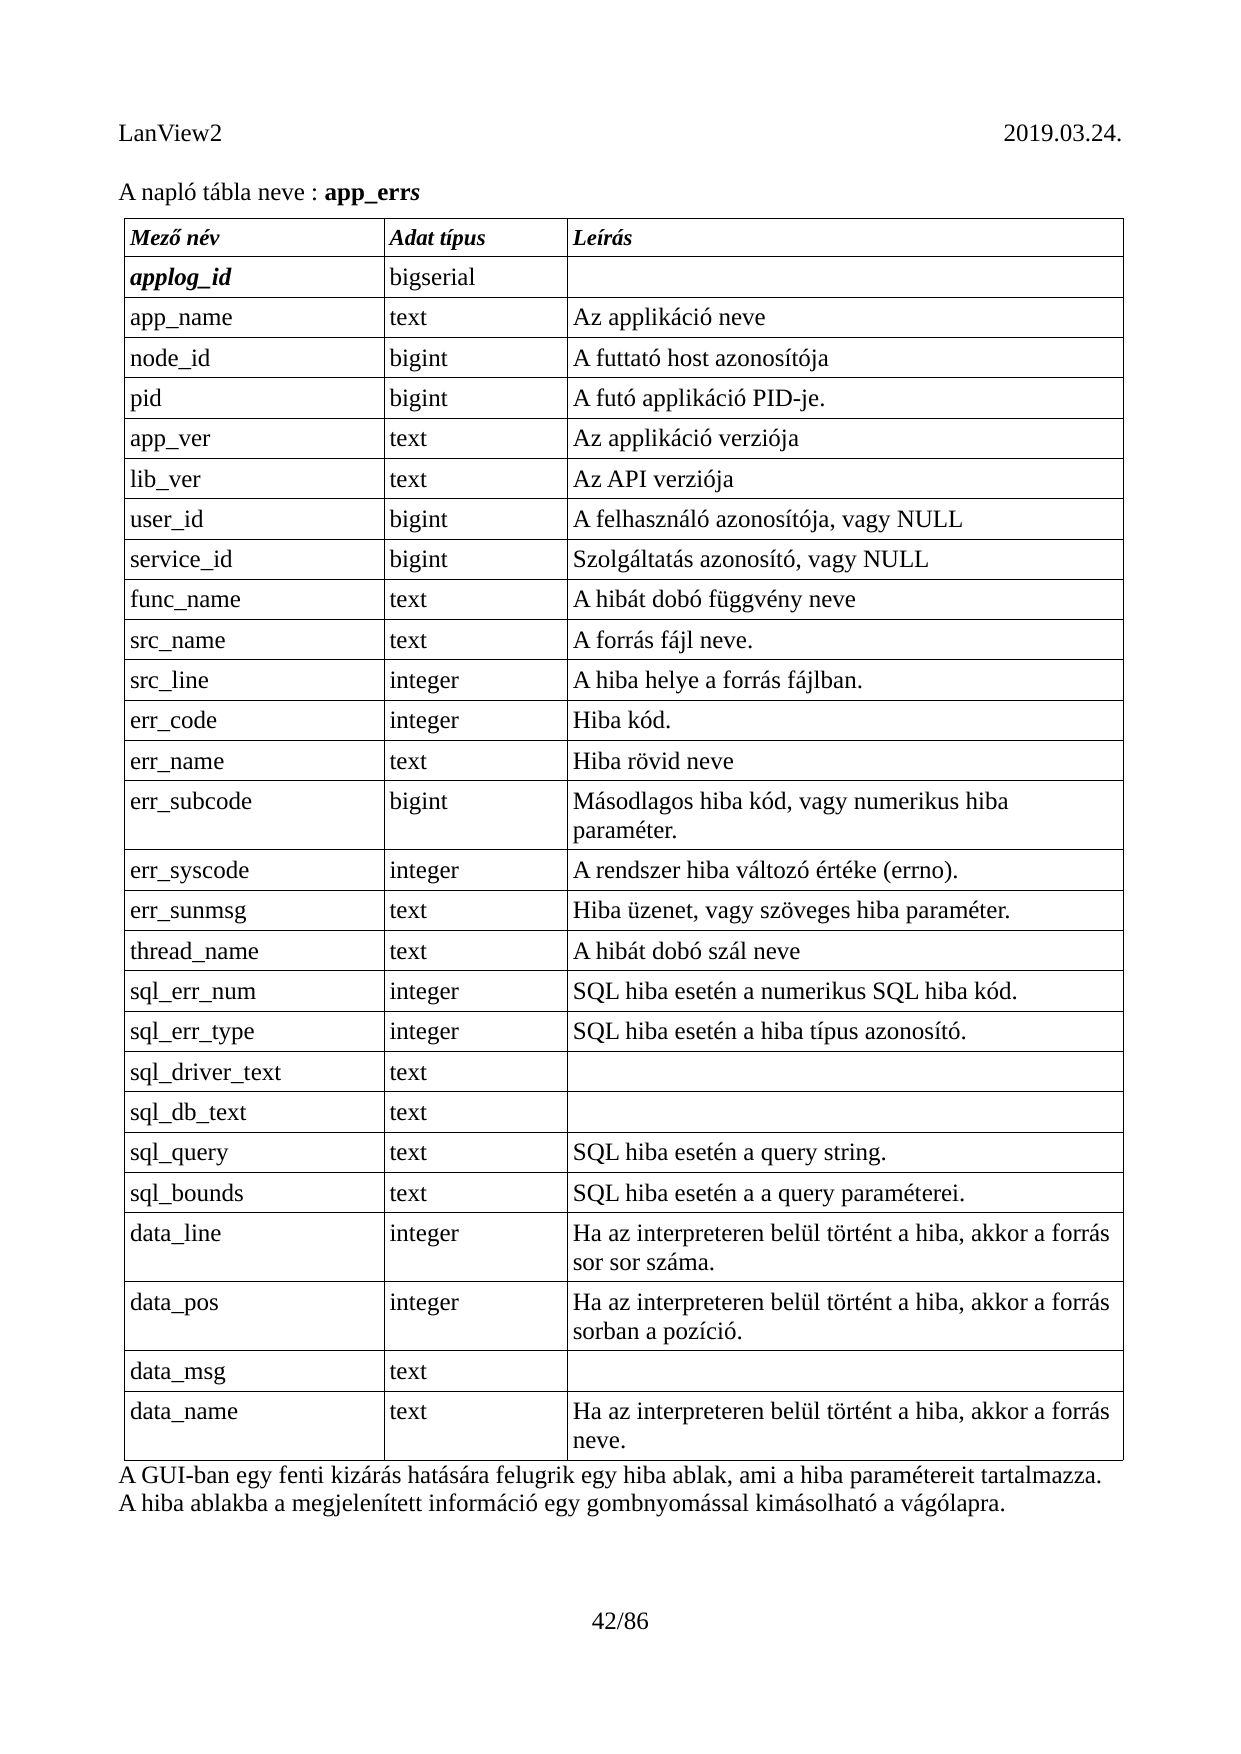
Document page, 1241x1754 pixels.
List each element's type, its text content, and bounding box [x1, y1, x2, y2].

table_cell err_sunmsg [125, 891, 384, 930]
table_header Leírás [568, 219, 1123, 256]
table_cell A futó applikáció PID-je. [568, 378, 1123, 417]
table_cell text [385, 1092, 567, 1132]
table_cell SQL hiba esetén a a query paraméterei. [568, 1173, 1123, 1212]
text A napló tábla neve : app_errs [118, 177, 1122, 206]
table_cell integer [385, 701, 567, 740]
table_cell [568, 1092, 1123, 1132]
table_cell SQL hiba esetén a hiba típus azonosító. [568, 1012, 1123, 1051]
table_cell data_line [125, 1213, 384, 1281]
table_cell A felhasználó azonosítója, vagy NULL [568, 499, 1123, 538]
table_cell app_name [125, 298, 384, 337]
table_cell bigint [385, 499, 567, 538]
table_cell sql_driver_text [125, 1052, 384, 1091]
table_cell SQL hiba esetén a numerikus SQL hiba kód. [568, 971, 1123, 1011]
table_cell integer [385, 1012, 567, 1051]
table_cell service_id [125, 540, 384, 579]
table_cell Ha az interpreteren belül történt a hiba, akkor a forrás sorban a pozíció. [568, 1282, 1123, 1350]
table_cell SQL hiba esetén a query string. [568, 1133, 1123, 1172]
table_cell text [385, 1392, 567, 1460]
table_cell thread_name [125, 931, 384, 970]
table_cell A hibát dobó függvény neve [568, 580, 1123, 619]
table_cell [568, 1052, 1123, 1091]
table_cell [568, 1351, 1123, 1391]
table_cell A rendszer hiba változó értéke (errno). [568, 850, 1123, 890]
table_cell err_subcode [125, 781, 384, 849]
table_cell bigserial [385, 257, 567, 297]
table_cell src_line [125, 660, 384, 700]
table_cell err_syscode [125, 850, 384, 890]
table_cell Ha az interpreteren belül történt a hiba, akkor a forrás neve. [568, 1392, 1123, 1460]
table_cell Szolgáltatás azonosító, vagy NULL [568, 540, 1123, 579]
table_cell text [385, 741, 567, 780]
table_cell app_ver [125, 419, 384, 458]
table_cell Hiba rövid neve [568, 741, 1123, 780]
table_cell text [385, 298, 567, 337]
table_cell Ha az interpreteren belül történt a hiba, akkor a forrás sor sor száma. [568, 1213, 1123, 1281]
table_cell Az applikáció neve [568, 298, 1123, 337]
table_cell func_name [125, 580, 384, 619]
table_cell data_pos [125, 1282, 384, 1350]
table_header Mező név [125, 219, 384, 256]
table_cell text [385, 459, 567, 498]
table_cell text [385, 419, 567, 458]
table_cell integer [385, 1213, 567, 1281]
table_cell text [385, 1052, 567, 1091]
table_cell err_name [125, 741, 384, 780]
table_cell data_name [125, 1392, 384, 1460]
table_cell text [385, 620, 567, 659]
table_cell bigint [385, 781, 567, 849]
table_cell text [385, 580, 567, 619]
table_cell Másodlagos hiba kód, vagy numerikus hiba paraméter. [568, 781, 1123, 849]
table_cell data_msg [125, 1351, 384, 1391]
table_cell node_id [125, 338, 384, 377]
table_cell err_code [125, 701, 384, 740]
text A GUI-ban egy fenti kizárás hatására felugrik egy hiba ablak, ami a hiba paramétereit tartalmazza. A hiba ablakba a megjelenített információ egy gombnyomással kimásolható a vágólapra. [118, 1460, 1122, 1517]
table_cell user_id [125, 499, 384, 538]
table_cell lib_ver [125, 459, 384, 498]
table_cell integer [385, 660, 567, 700]
table_cell text [385, 1173, 567, 1212]
table_cell Hiba üzenet, vagy szöveges hiba paraméter. [568, 891, 1123, 930]
table_cell src_name [125, 620, 384, 659]
table_cell sql_bounds [125, 1173, 384, 1212]
table_cell A hibát dobó szál neve [568, 931, 1123, 970]
table_cell sql_err_type [125, 1012, 384, 1051]
table_cell bigint [385, 540, 567, 579]
table_cell integer [385, 971, 567, 1011]
table_cell A hiba helye a forrás fájlban. [568, 660, 1123, 700]
table_cell A futtató host azonosítója [568, 338, 1123, 377]
table_cell pid [125, 378, 384, 417]
table_header Adat típus [385, 219, 567, 256]
table_cell sql_query [125, 1133, 384, 1172]
table_cell Az applikáció verziója [568, 419, 1123, 458]
table_cell integer [385, 1282, 567, 1350]
table_cell text [385, 1351, 567, 1391]
table_cell text [385, 931, 567, 970]
table_cell Hiba kód. [568, 701, 1123, 740]
table_cell [568, 257, 1123, 297]
table_cell sql_err_num [125, 971, 384, 1011]
table_cell text [385, 1133, 567, 1172]
table_cell sql_db_text [125, 1092, 384, 1132]
table_cell integer [385, 850, 567, 890]
table_cell bigint [385, 378, 567, 417]
table_cell A forrás fájl neve. [568, 620, 1123, 659]
table_cell applog_id [125, 257, 384, 297]
table_cell bigint [385, 338, 567, 377]
table_cell text [385, 891, 567, 930]
table_cell Az API verziója [568, 459, 1123, 498]
